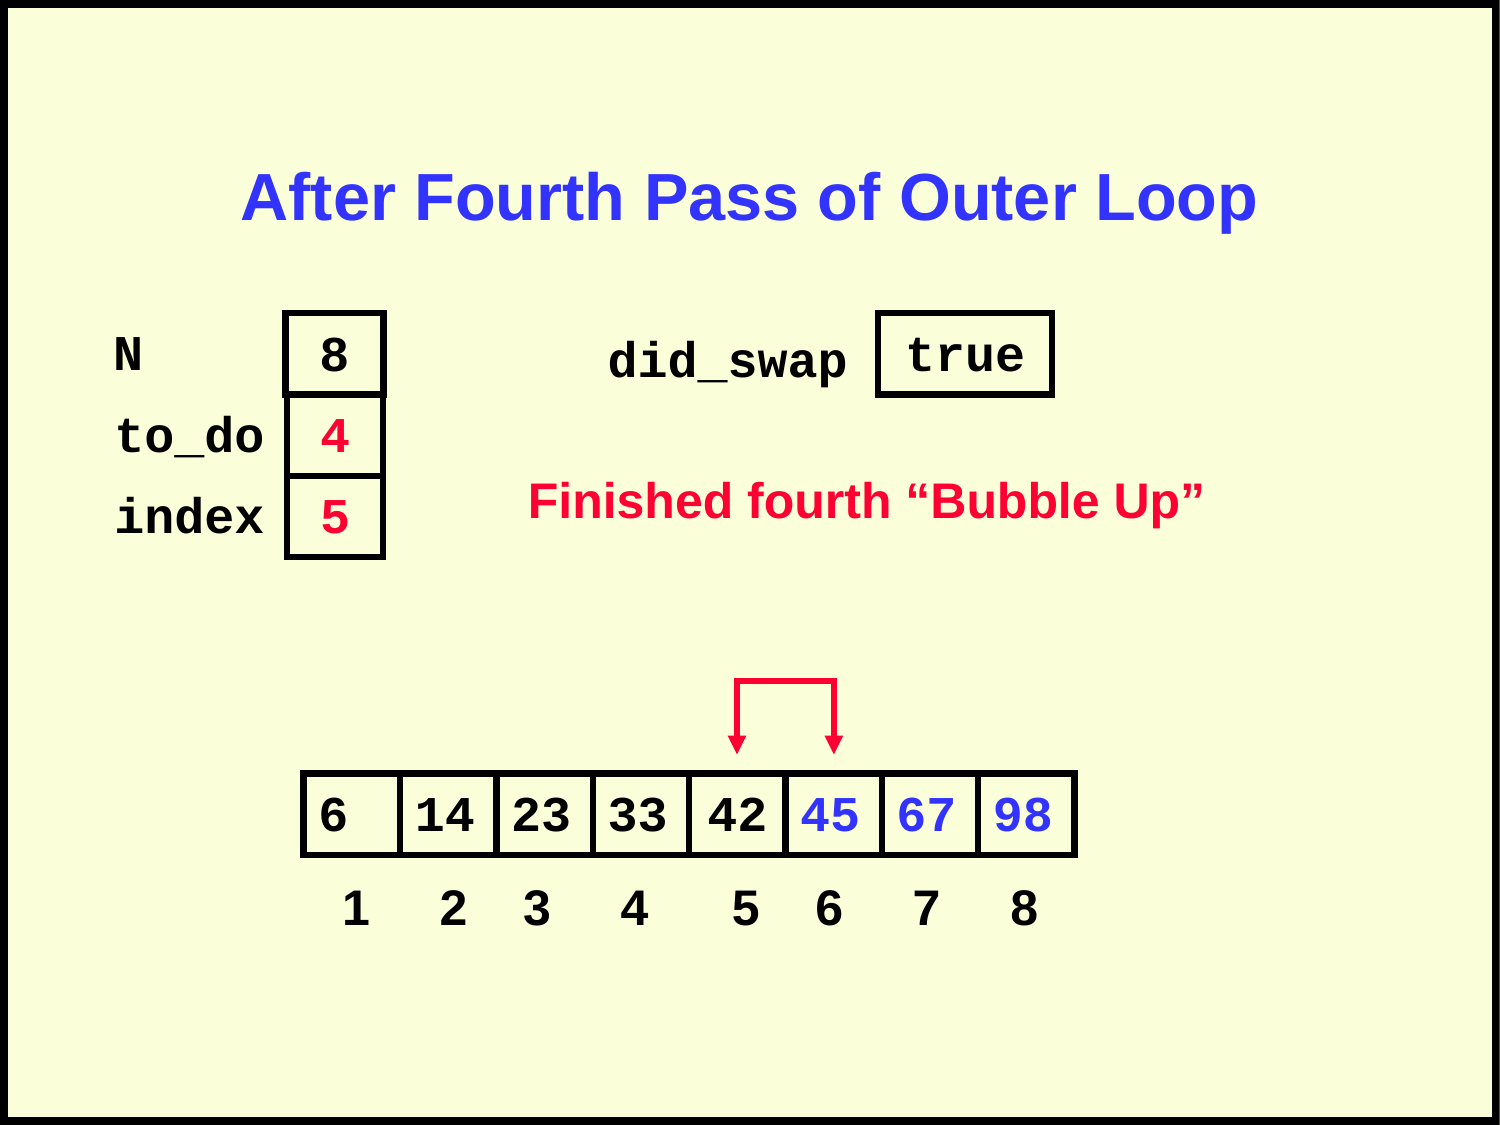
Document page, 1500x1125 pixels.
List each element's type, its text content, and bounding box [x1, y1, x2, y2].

text_box 5 [286, 475, 384, 558]
text_box index [99, 475, 280, 552]
text_box N [98, 313, 279, 389]
text_box 42 [689, 773, 786, 855]
text_box true [877, 313, 1053, 395]
text_box 98 [978, 773, 1075, 855]
title After Fourth Pass of Outer Loop [112, 99, 1388, 288]
text_box 67 [881, 773, 978, 855]
text_box did_swap [592, 319, 877, 395]
text_box to_do [99, 394, 280, 470]
text_box 4 [286, 395, 384, 475]
text_box 8 [285, 313, 384, 395]
text_box Finished fourth “Bubble Up” [513, 460, 1221, 537]
text_box 14 [400, 773, 497, 855]
text_box 1 2 3 4 5 6 7 8 [327, 868, 1055, 944]
text_box 6 [303, 773, 400, 855]
text_box 33 [592, 773, 689, 855]
text_box 45 [786, 773, 881, 855]
text_box 23 [497, 773, 592, 855]
